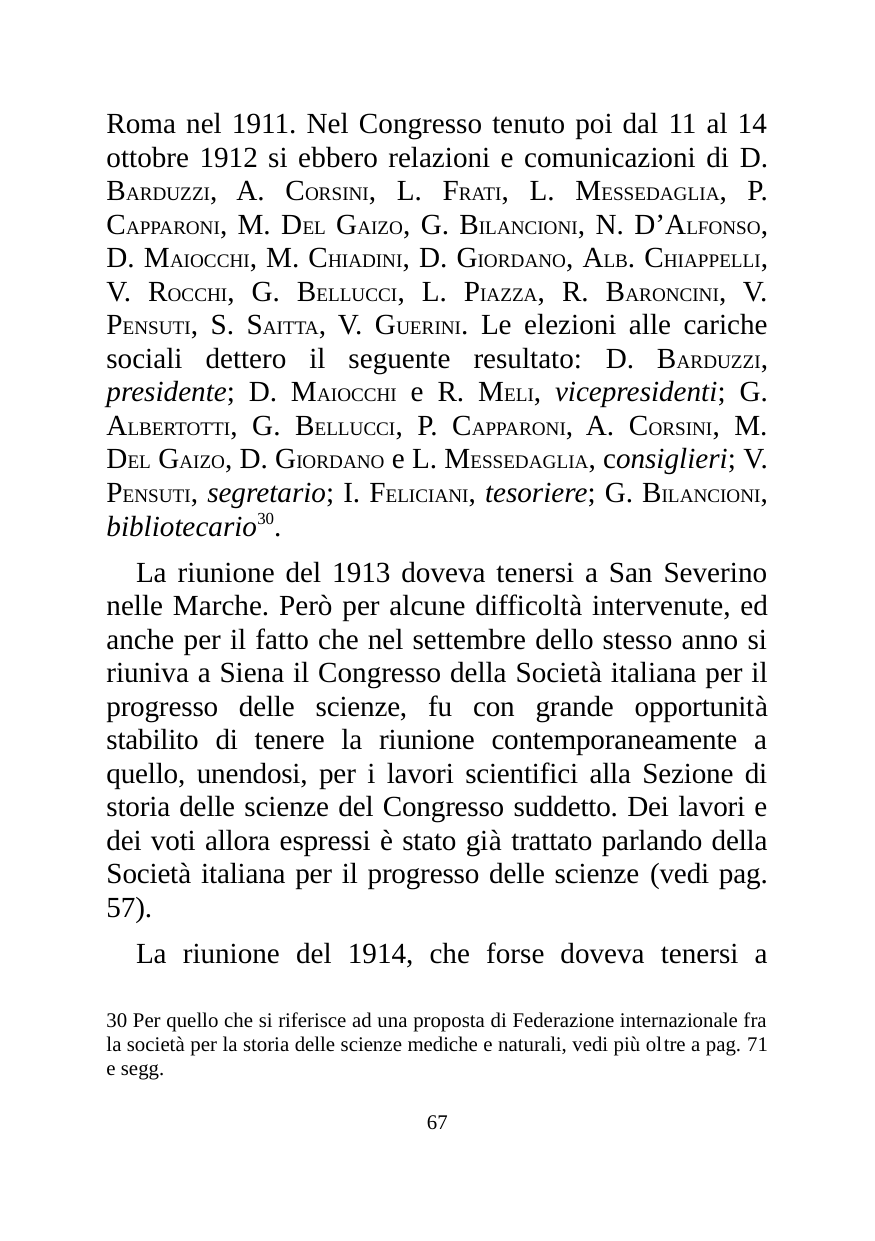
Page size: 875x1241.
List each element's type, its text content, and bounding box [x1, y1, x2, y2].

text La riunione del 1913 doveva tenersi a San Severino nelle Marche. Però per alcune difficoltà intervenute, ed anche per il fatto che nel settembre dello stesso anno si riuniva a Siena il Congresso della Società italiana per il progresso delle scienze, fu con grande opportunità stabilito di tenere la riunione contemporaneamente a quello, unendosi, per i lavori scientifici alla Sezione di storia delle scienze del Congresso suddetto. Dei lavori e dei voti allora espressi è stato già trattato parlando della Società italiana per il progresso delle scienze (vedi pag. 57). [106, 555, 768, 924]
text La riunione del 1914, che forse doveva tenersi a [106, 936, 768, 970]
text Roma nel 1911. Nel Congresso tenuto poi dal 11 al 14 ottobre 1912 si ebbero relazioni e comunicazioni di D. Barduzzi, A. Corsini, L. Frati, L. Messedaglia, P. Capparoni, M. Del Gaizo, G. Bilancioni, N. D’Alfonso, D. Maiocchi, M. Chiadini, D. Giordano, Alb. Chiappelli, V. Rocchi, G. Bellucci, L. Piazza, R. Baroncini, V. Pensuti, S. Saitta, V. Guerini. Le elezioni alle cariche sociali dettero il seguente resultato: D. Barduzzi, presidente; D. Maiocchi e R. Meli, vicepresidenti; G. Albertotti, G. Bellucci, P. Capparoni, A. Corsini, M. Del Gaizo, D. Giordano e L. Messedaglia, consiglieri; V. Pensuti, segretario; I. Feliciani, tesoriere; G. Bilancioni, bibliotecario. [106, 106, 768, 542]
text Per quello che si riferisce ad una proposta di Federazione internazionale fra la società per la storia delle scienze mediche e naturali, vedi più oltre a pag. 71 e segg. [106, 1008, 768, 1080]
